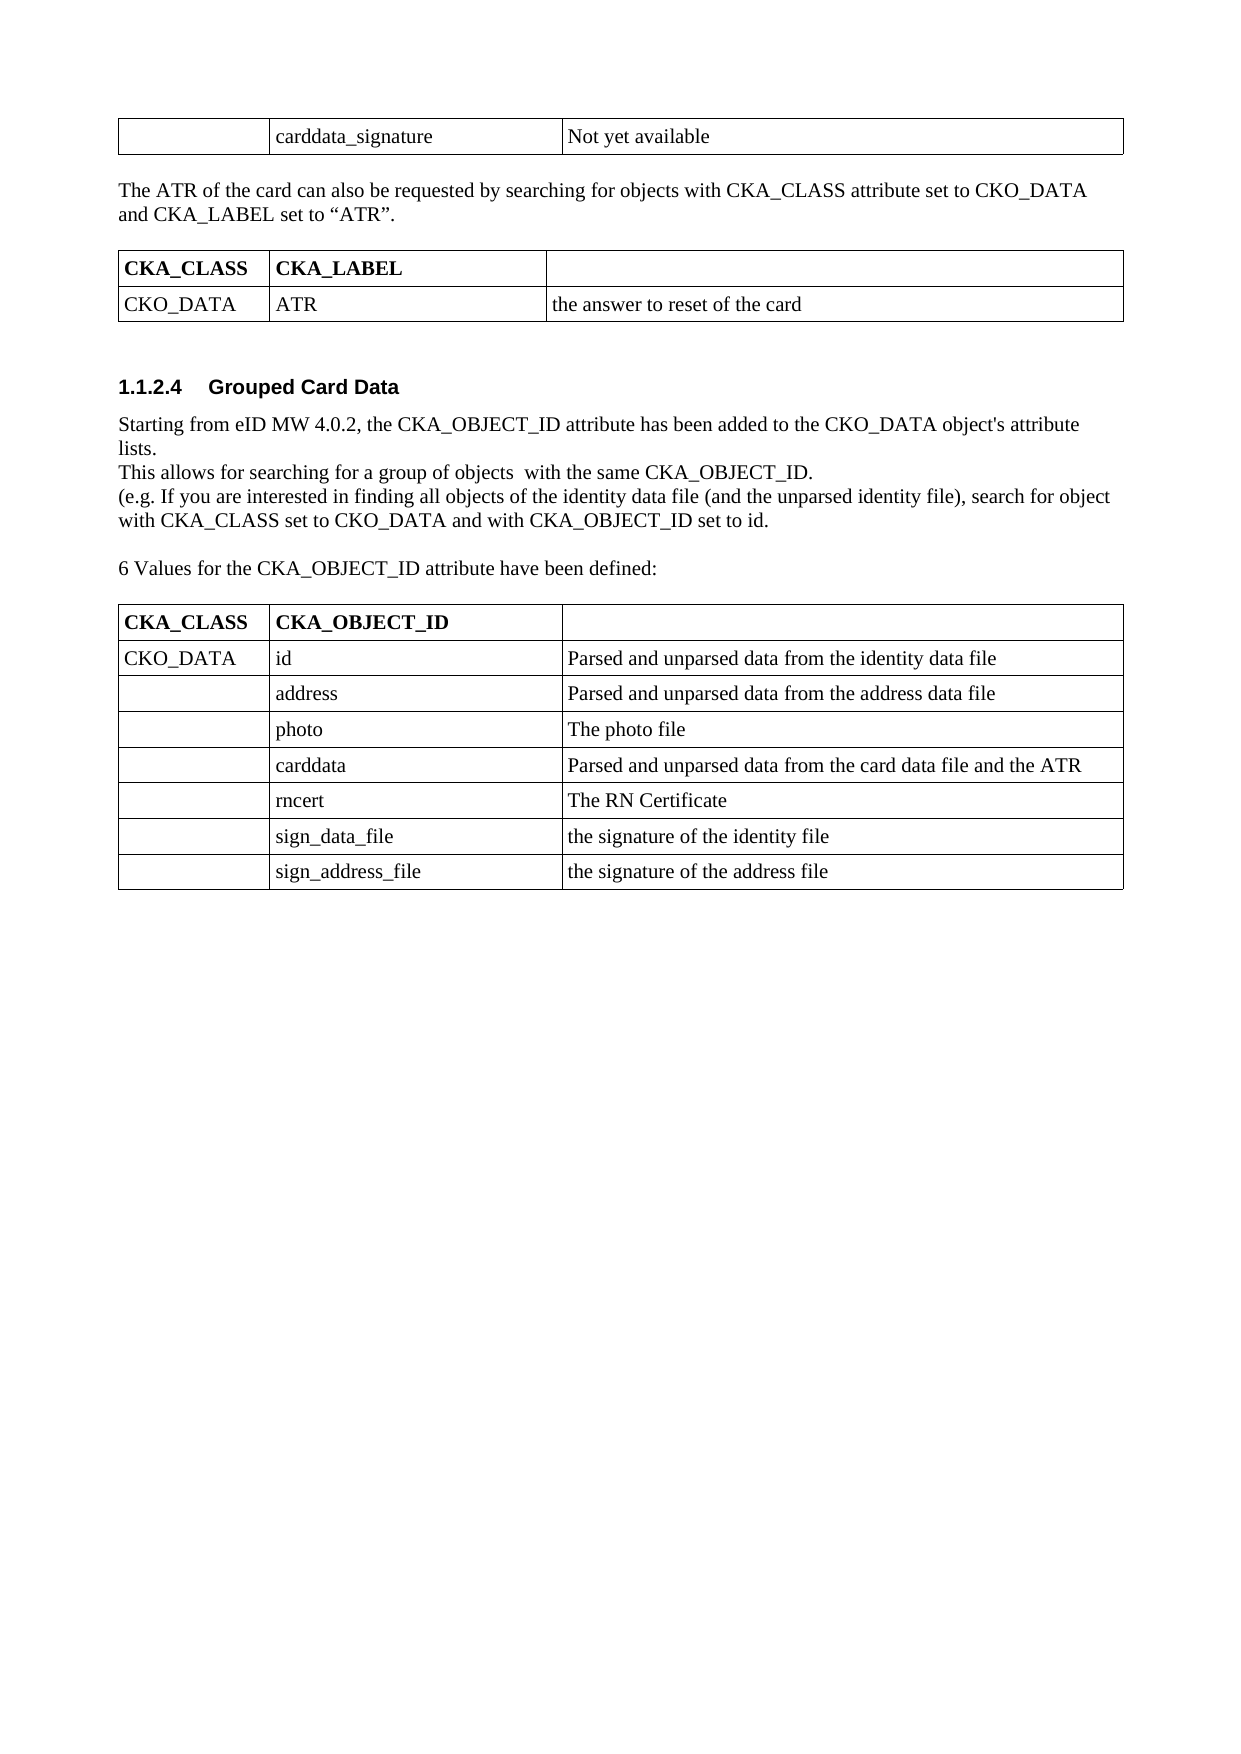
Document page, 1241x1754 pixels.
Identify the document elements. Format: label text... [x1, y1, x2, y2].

table_cell the signature of the identity file [563, 819, 1123, 853]
table_cell the answer to reset of the card [547, 287, 1123, 321]
table_cell Parsed and unparsed data from the identity data file [563, 641, 1123, 675]
table_cell [119, 676, 269, 711]
table_cell ATR [270, 287, 546, 321]
table_cell [119, 712, 269, 747]
table_cell sign_data_file [270, 819, 562, 853]
table_cell [119, 855, 269, 889]
table_header CKA_OBJECT_ID [270, 605, 562, 640]
table_cell [119, 819, 269, 853]
table_cell CKO_DATA [119, 641, 269, 675]
text The ATR of the card can also be requested by searching for objects with CKA_CLASS attribute set to CKO_DATA and CKA_LABEL set to “ATR”. [118, 178, 1122, 226]
table_cell Parsed and unparsed data from the card data file and the ATR [563, 748, 1123, 782]
text (e.g. If you are interested in finding all objects of the identity data file (and the unparsed identity file), search for object with CKA_CLASS set to CKO_DATA and with CKA_OBJECT_ID set to id. [118, 484, 1122, 532]
table_cell Not yet available [563, 119, 1123, 154]
table_cell [119, 748, 269, 782]
table_cell carddata_signature [270, 119, 562, 154]
text Starting from eID MW 4.0.2, the CKA_OBJECT_ID attribute has been added to the CKO_DATA object's attribute lists. [118, 412, 1122, 460]
table_cell [119, 119, 269, 154]
table_cell Parsed and unparsed data from the address data file [563, 676, 1123, 711]
table_cell CKO_DATA [119, 287, 269, 321]
table_cell the signature of the address file [563, 855, 1123, 889]
table_header [547, 251, 1123, 286]
table_header CKA_LABEL [270, 251, 546, 286]
table_cell sign_address_file [270, 855, 562, 889]
subtitle Grouped Card Data [118, 375, 1122, 399]
table_cell address [270, 676, 562, 711]
table_header CKA_CLASS [119, 251, 269, 286]
table_cell The photo file [563, 712, 1123, 747]
table_cell photo [270, 712, 562, 747]
table_cell carddata [270, 748, 562, 782]
table_cell [119, 783, 269, 818]
text This allows for searching for a group of objects with the same CKA_OBJECT_ID. [118, 460, 1122, 484]
table_header CKA_CLASS [119, 605, 269, 640]
table_cell The RN Certificate [563, 783, 1123, 818]
text 6 Values for the CKA_OBJECT_ID attribute have been defined: [118, 556, 1122, 580]
table_cell id [270, 641, 562, 675]
table_cell rncert [270, 783, 562, 818]
table_header [563, 605, 1123, 640]
